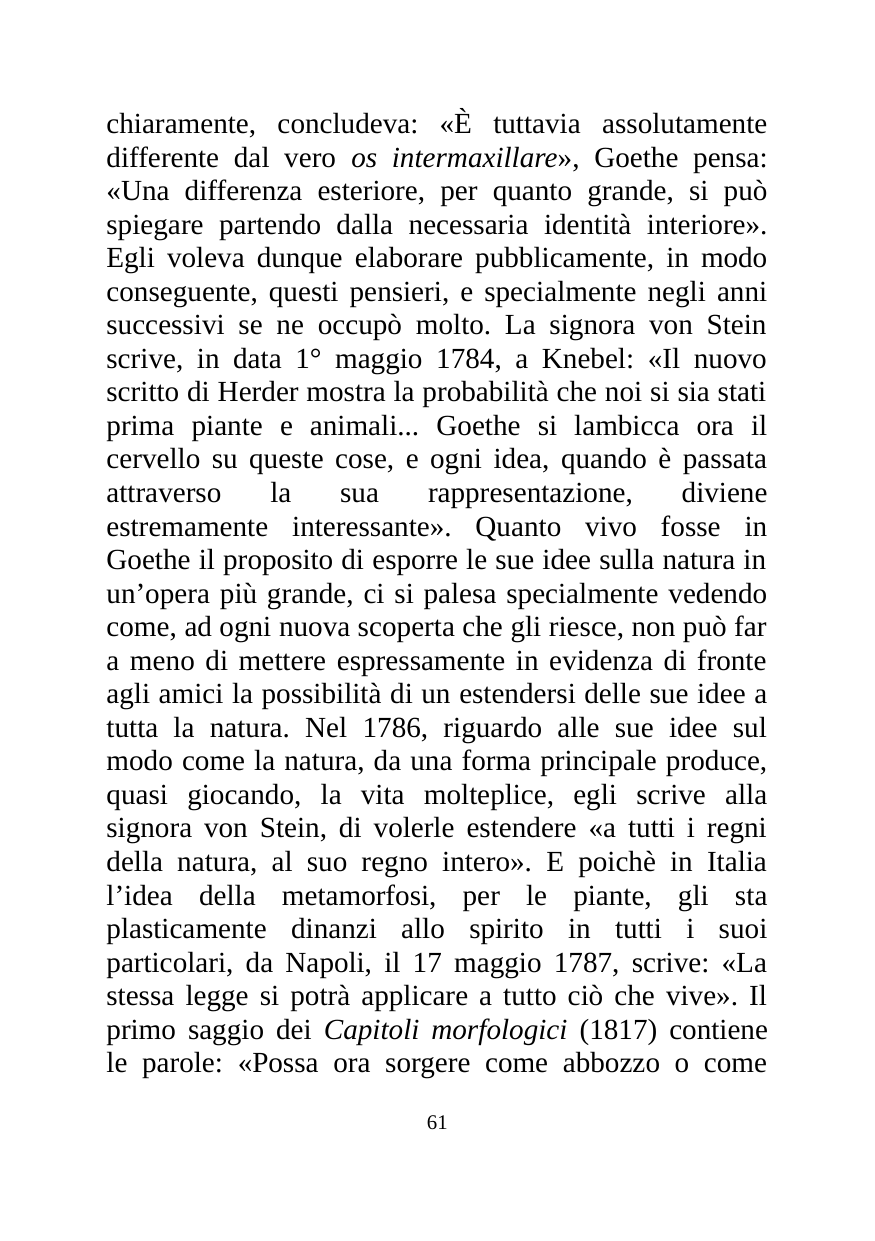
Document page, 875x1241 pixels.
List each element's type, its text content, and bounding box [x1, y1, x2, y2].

text chiaramente, concludeva: «È tuttavia assolutamente differente dal vero os intermaxillare», Goethe pensa: «Una differenza esteriore, per quanto grande, si può spiegare partendo dalla necessaria identità interiore». Egli voleva dunque elaborare pubblicamente, in modo conseguente, questi pensieri, e specialmente negli anni successivi se ne occupò molto. La signora von Stein scrive, in data 1° maggio 1784, a Knebel: «Il nuovo scritto di Herder mostra la probabilità che noi si sia stati prima piante e animali... Goethe si lambicca ora il cervello su queste cose, e ogni idea, quando è passata attraverso la sua rappresentazione, diviene estremamente interessante». Quanto vivo fosse in Goethe il proposito di esporre le sue idee sulla natura in un’opera più grande, ci si palesa specialmente vedendo come, ad ogni nuova scoperta che gli riesce, non può far a meno di mettere espressamente in evidenza di fronte agli amici la possibilità di un estendersi delle sue idee a tutta la natura. Nel 1786, riguardo alle sue idee sul modo come la natura, da una forma principale produce, quasi giocando, la vita molteplice, egli scrive alla signora von Stein, di volerle estendere «a tutti i regni della natura, al suo regno intero». E poichè in Italia l’idea della metamorfosi, per le piante, gli sta plasticamente dinanzi allo spirito in tutti i suoi particolari, da Napoli, il 17 maggio 1787, scrive: «La stessa legge si potrà applicare a tutto ciò che vive». Il primo saggio dei Capitoli morfologici (1817) contiene le parole: «Possa ora sorgere come abbozzo o come [106, 106, 768, 1079]
